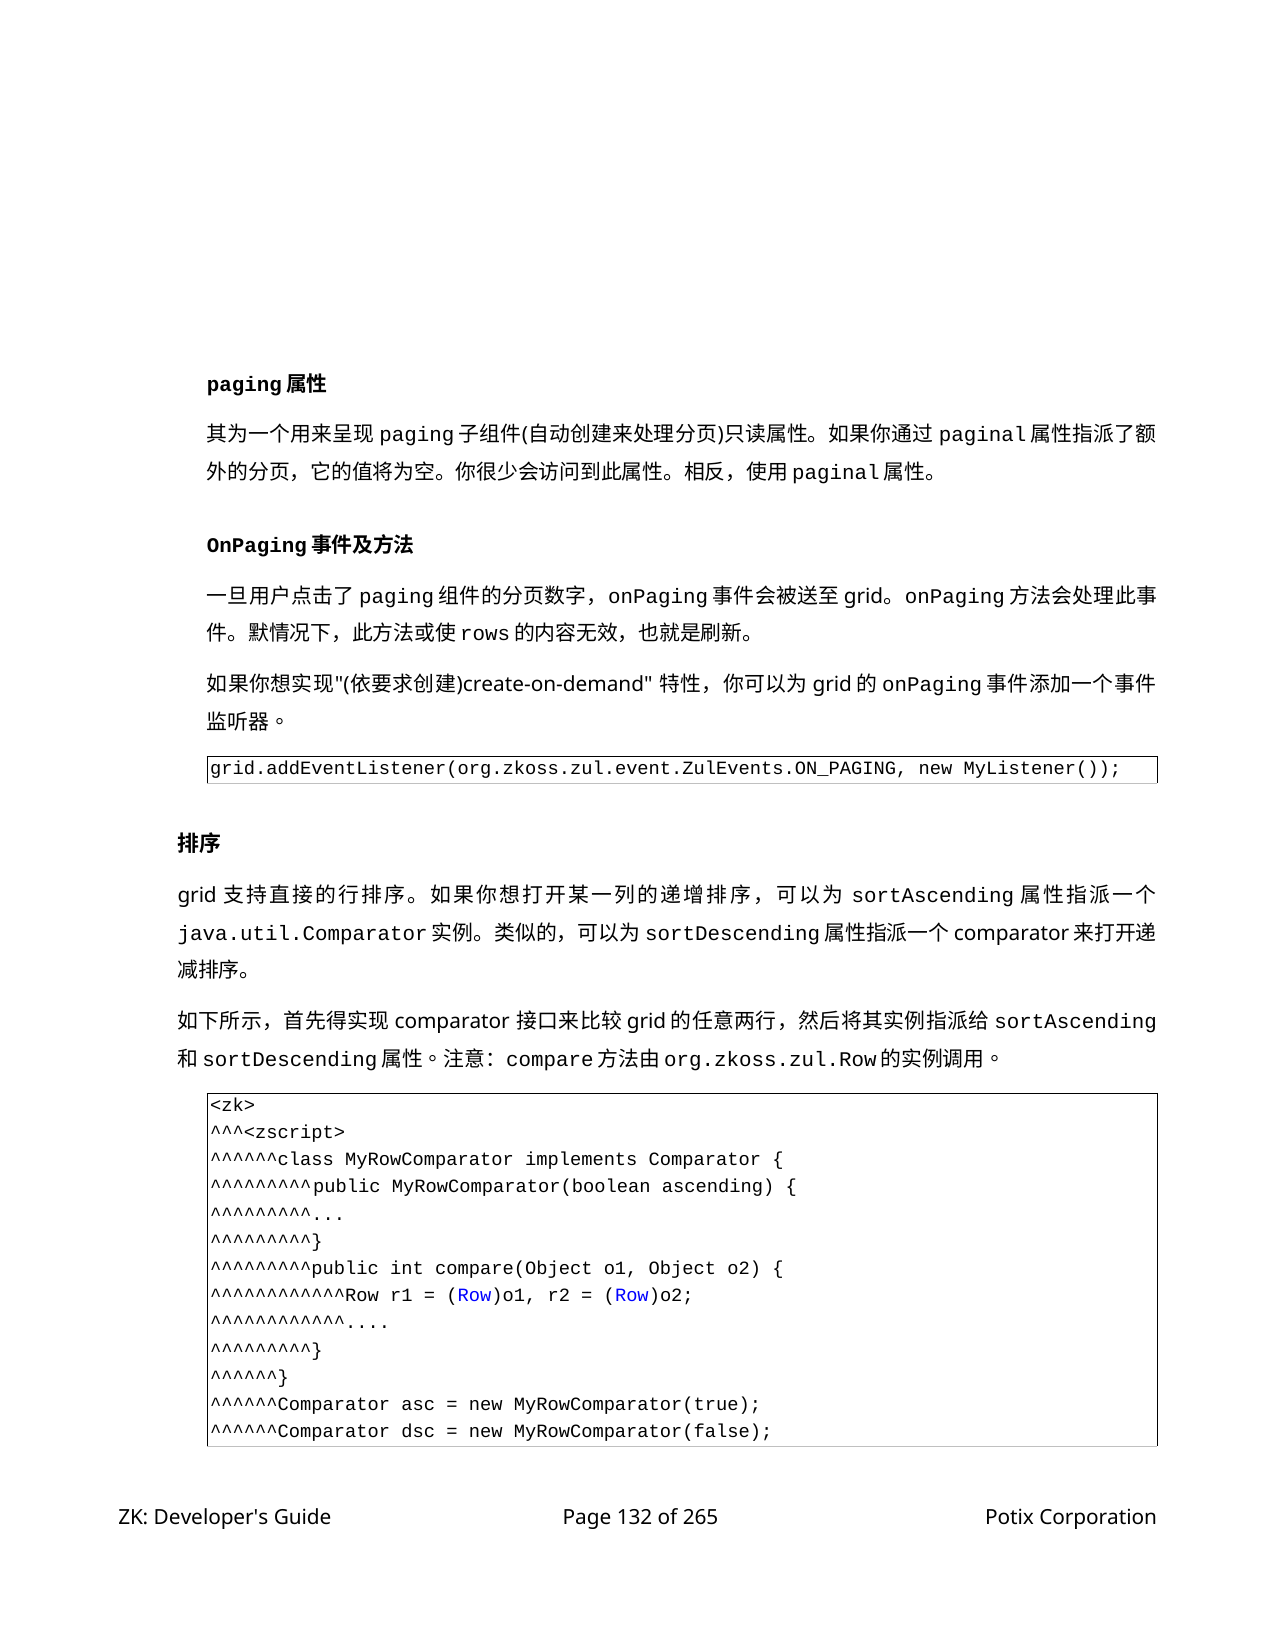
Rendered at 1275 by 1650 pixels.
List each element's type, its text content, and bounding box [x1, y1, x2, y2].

text 其为一个用来呈现paging子组件(自动创建来处理分页)只读属性。如果你通过paginal属性指派了额外的分页，它的值将为空。你很少会访问到此属性。相反，使用paginal属性。 [207, 418, 1157, 486]
text ^^^^^^} [208, 1365, 1157, 1389]
text ^^^^^^^^^^^^Row r1 = (Row)o1, r2 = (Row)o2; [208, 1283, 1157, 1307]
text <zk> [208, 1094, 1157, 1117]
text grid支持直接的行排序。如果你想打开某一列的递增排序，可以为sortAscending属性指派一个java.util.Comparator实例。类似的，可以为sortDescending属性指派一个comparator来打开递减排序。 [177, 878, 1157, 984]
subtitle 排序 [177, 826, 1157, 858]
text 如下所示，首先得实现comparator 接口来比较grid的任意两行，然后将其实例指派给sortAscending和sortDescending属性。注意：compare方法由org.zkoss.zul.Row的实例调用。 [177, 1004, 1157, 1072]
text ^^^^^^Comparator asc = new MyRowComparator(true); [208, 1392, 1157, 1416]
text ^^^<zscript> [208, 1120, 1157, 1144]
text ^^^^^^Comparator dsc = new MyRowComparator(false); [208, 1419, 1157, 1446]
text 一旦用户点击了paging组件的分页数字，onPaging事件会被送至grid。onPaging方法会处理此事件。默情况下，此方法或使rows的内容无效，也就是刷新。 [207, 579, 1157, 647]
text ^^^^^^class MyRowComparator implements Comparator { [208, 1147, 1157, 1171]
text ^^^^^^^^^public int compare(Object o1, Object o2) { [208, 1256, 1157, 1280]
text ^^^^^^^^^ public MyRowComparator(boolean ascending) { [208, 1174, 1157, 1199]
text ^^^^^^^^^... [208, 1202, 1157, 1226]
text grid.addEventListener(org.zkoss.zul.event.ZulEvents.ON_PAGING, new MyListener()); [208, 757, 1157, 783]
text 如果你想实现"(依要求创建)create-on-demand" 特性，你可以为grid的onPaging事件添加一个事件监听器。 [207, 668, 1157, 735]
text ^^^^^^^^^^^^.... [208, 1310, 1157, 1334]
text ^^^^^^^^^} [208, 1337, 1157, 1362]
subtitle paging属性 [207, 367, 1157, 397]
text ^^^^^^^^^} [208, 1229, 1157, 1253]
subtitle OnPaging事件及方法 [207, 528, 1157, 558]
